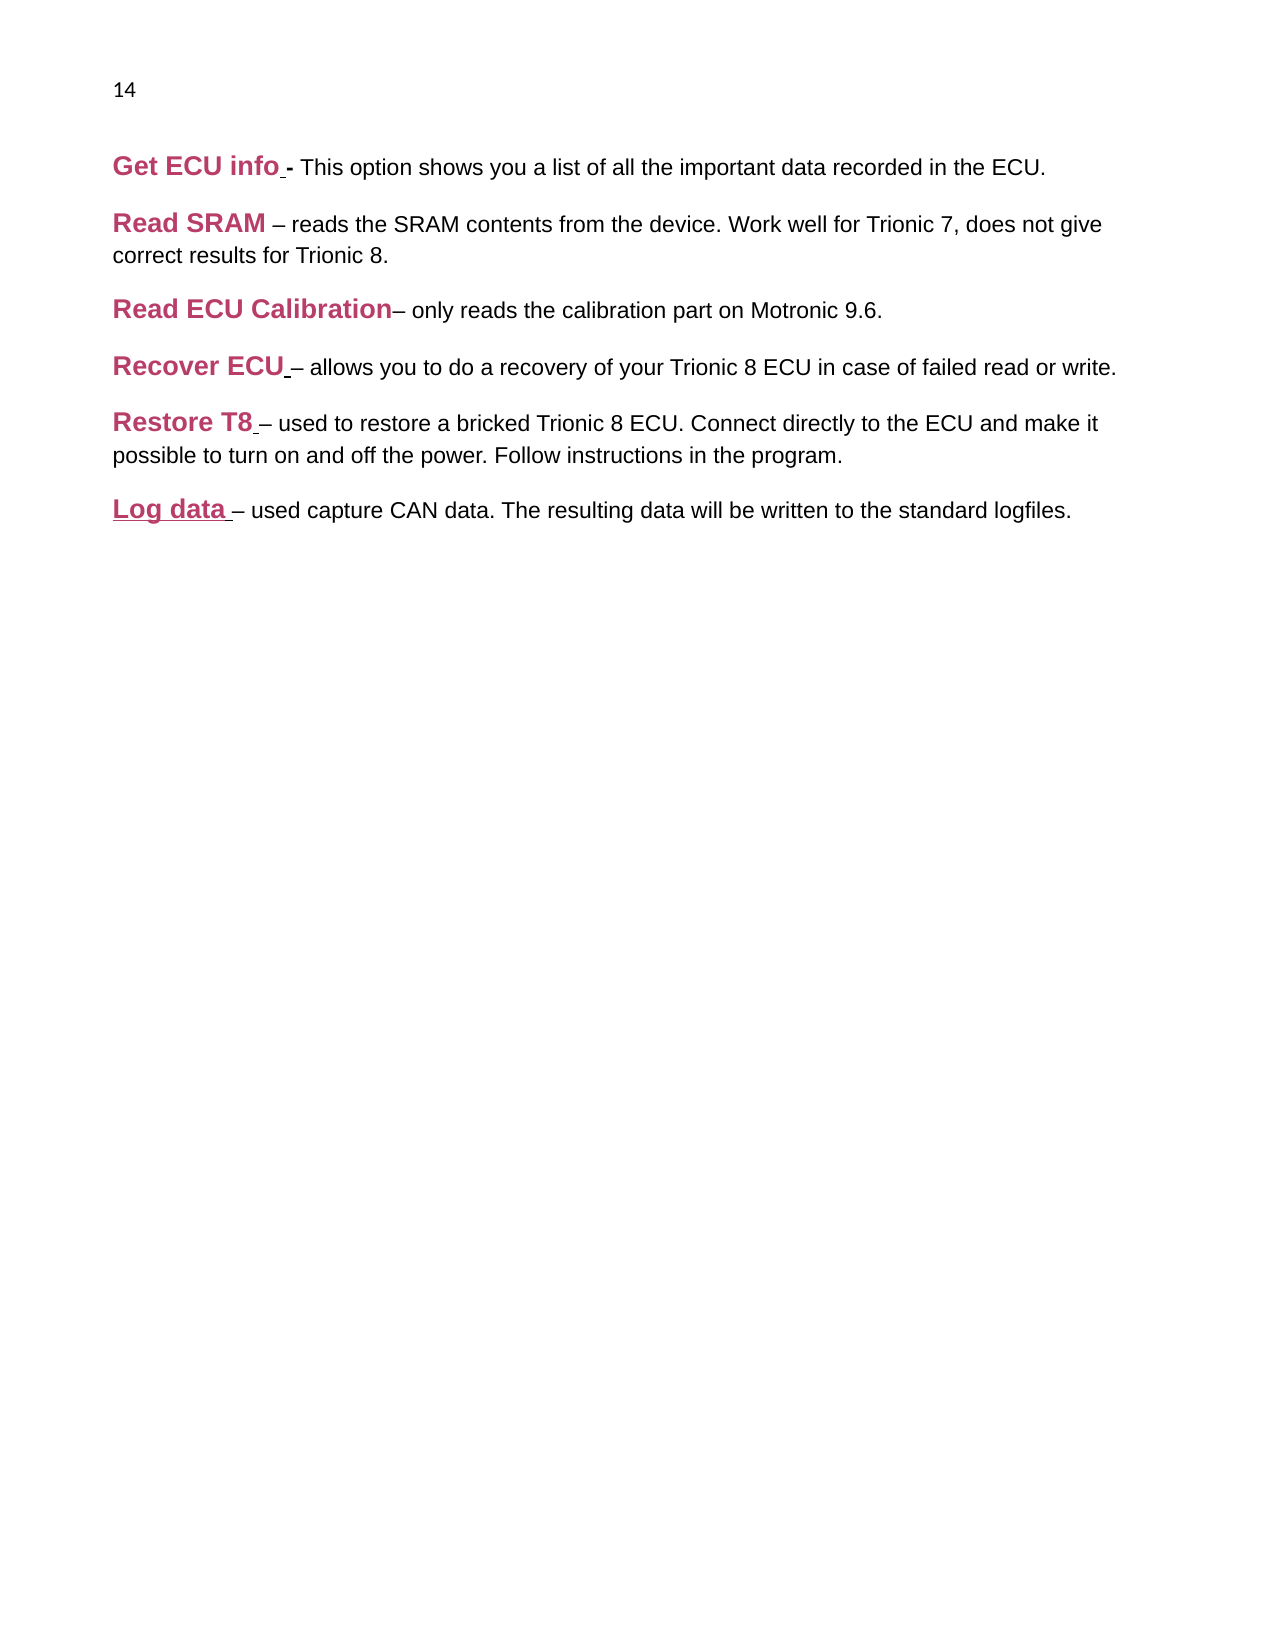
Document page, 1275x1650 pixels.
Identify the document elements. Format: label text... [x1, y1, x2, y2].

text Log data – used capture CAN data. The resulting data will be written to the standard logfiles. [112, 493, 1162, 524]
text Get ECU info - This option shows you a list of all the important data recorded in the ECU. [112, 150, 1162, 181]
text Restore T8 – used to restore a bricked Trionic 8 ECU. Connect directly to the ECU and make it possible to turn on and off the power. Follow instructions in the program. [112, 406, 1162, 468]
text Recover ECU – allows you to do a recovery of your Trionic 8 ECU in case of failed read or write. [112, 350, 1162, 381]
text Read ECU Calibration– only reads the calibration part on Motronic 9.6. [112, 293, 1162, 324]
text Read SRAM – reads the SRAM contents from the device. Work well for Trionic 7, does not give correct results for Trionic 8. [112, 207, 1162, 268]
